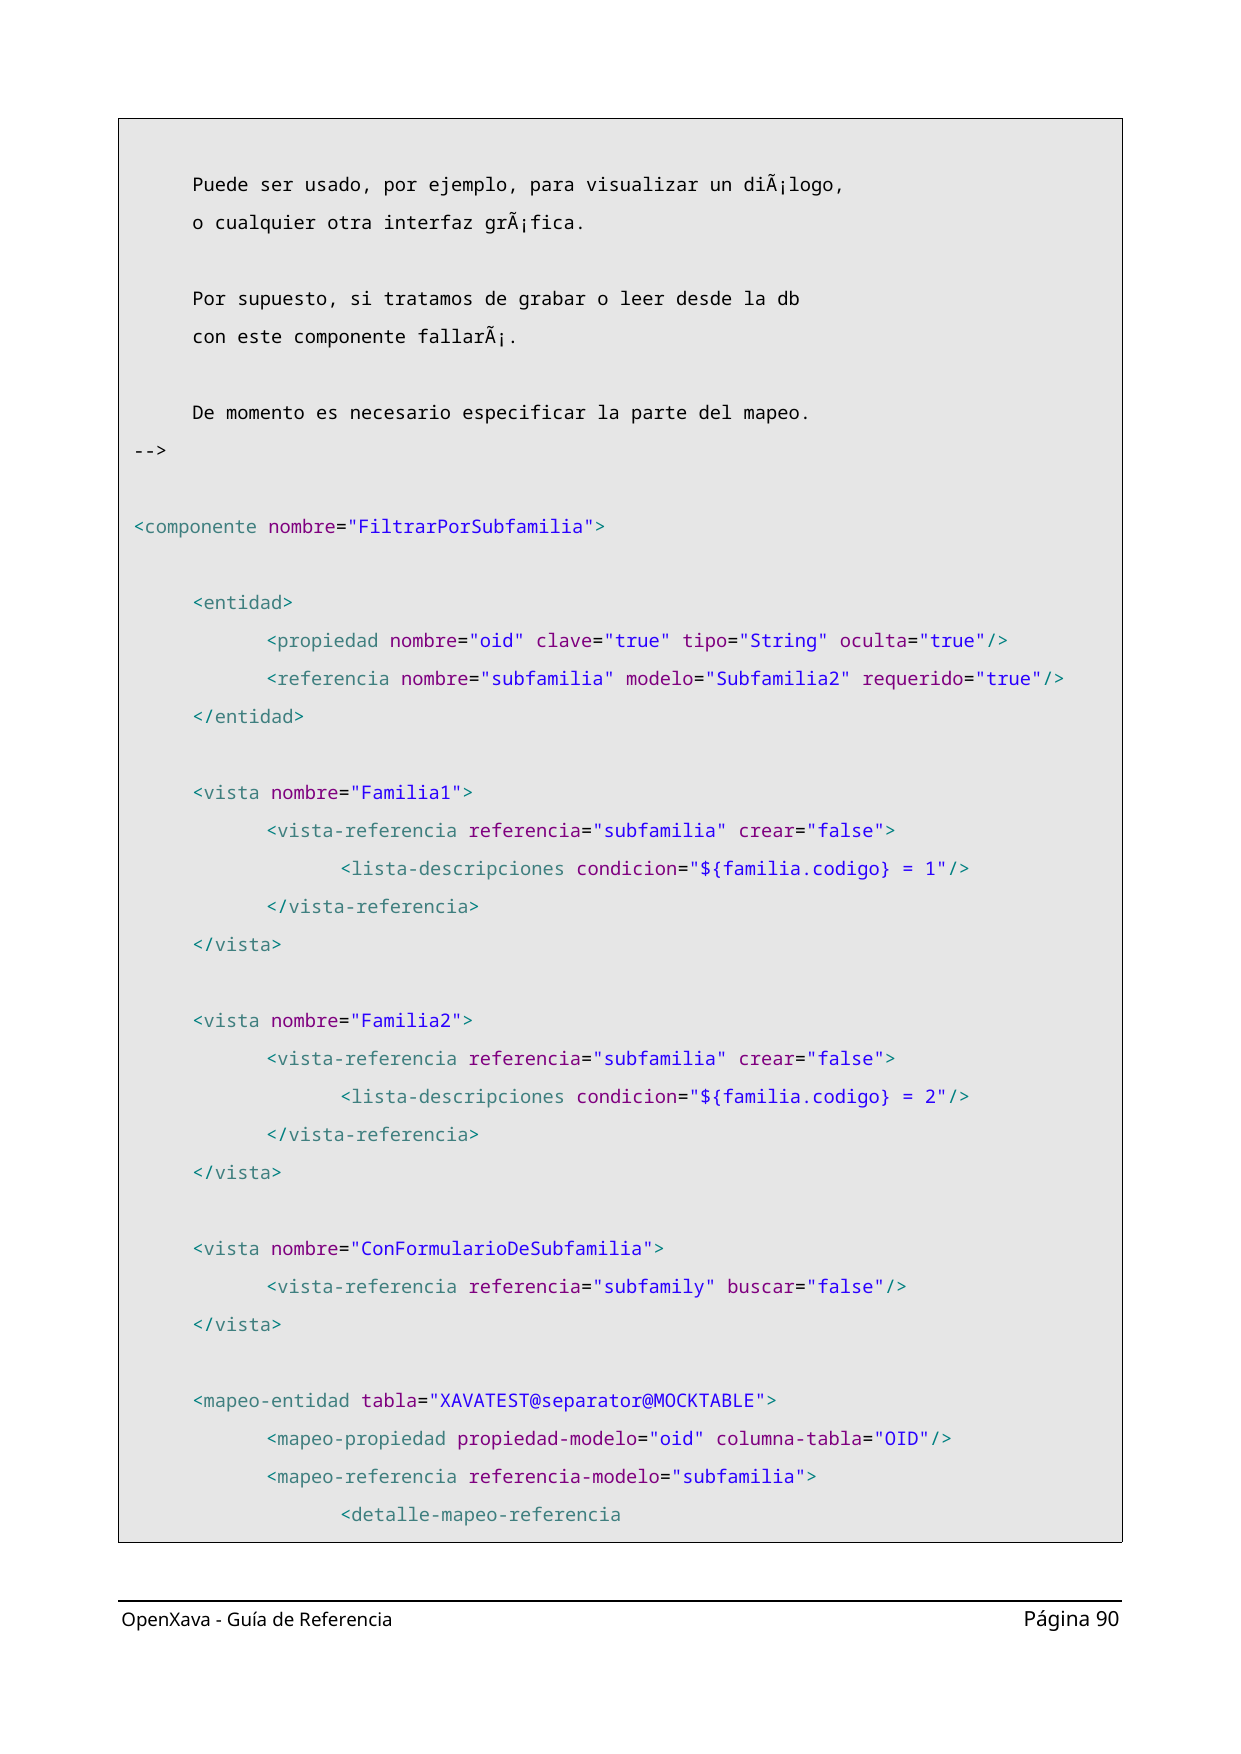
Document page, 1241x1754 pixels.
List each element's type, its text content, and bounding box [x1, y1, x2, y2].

text <vista-referencia referencia="subfamilia" crear="false"> [119, 802, 1122, 841]
text </vista-referencia> [119, 878, 1122, 917]
text --> [119, 422, 1122, 460]
text <vista nombre="ConFormularioDeSubfamilia"> [119, 1221, 1122, 1259]
text <propiedad nombre="oid" clave="true" tipo="String" oculta="true"/> [119, 612, 1122, 650]
text </vista> [119, 917, 1122, 954]
text <vista-referencia referencia="subfamilia" crear="false"> [119, 1031, 1122, 1069]
text <vista-referencia referencia="subfamily" buscar="false"/> [119, 1259, 1122, 1297]
text <mapeo-referencia referencia-modelo="subfamilia"> [119, 1449, 1122, 1487]
text De momento es necesario especificar la parte del mapeo. [119, 384, 1122, 422]
text <vista nombre="Familia1"> [119, 764, 1122, 802]
text <detalle-mapeo-referencia [119, 1487, 1122, 1542]
text </vista-referencia> [119, 1107, 1122, 1145]
text <mapeo-entidad tabla="XAVATEST@separator@MOCKTABLE"> [119, 1373, 1122, 1411]
text o cualquier otra interfaz grÃ¡fica. [119, 194, 1122, 232]
text con este componente fallarÃ¡. [119, 308, 1122, 346]
text Puede ser usado, por ejemplo, para visualizar un diÃ¡logo, [119, 156, 1122, 194]
text <referencia nombre="subfamilia" modelo="Subfamilia2" requerido="true"/> [119, 650, 1122, 688]
text <vista nombre="Familia2"> [119, 993, 1122, 1031]
text </vista> [119, 1145, 1122, 1183]
text Por supuesto, si tratamos de grabar o leer desde la db [119, 270, 1122, 308]
text </vista> [119, 1297, 1122, 1335]
text <entidad> [119, 574, 1122, 612]
text </entidad> [119, 688, 1122, 726]
text <componente nombre="FiltrarPorSubfamilia"> [119, 498, 1122, 536]
text <lista-descripciones condicion="${familia.codigo} = 2"/> [119, 1069, 1122, 1107]
text <mapeo-propiedad propiedad-modelo="oid" columna-tabla="OID"/> [119, 1411, 1122, 1449]
text <lista-descripciones condicion="${familia.codigo} = 1"/> [119, 841, 1122, 878]
